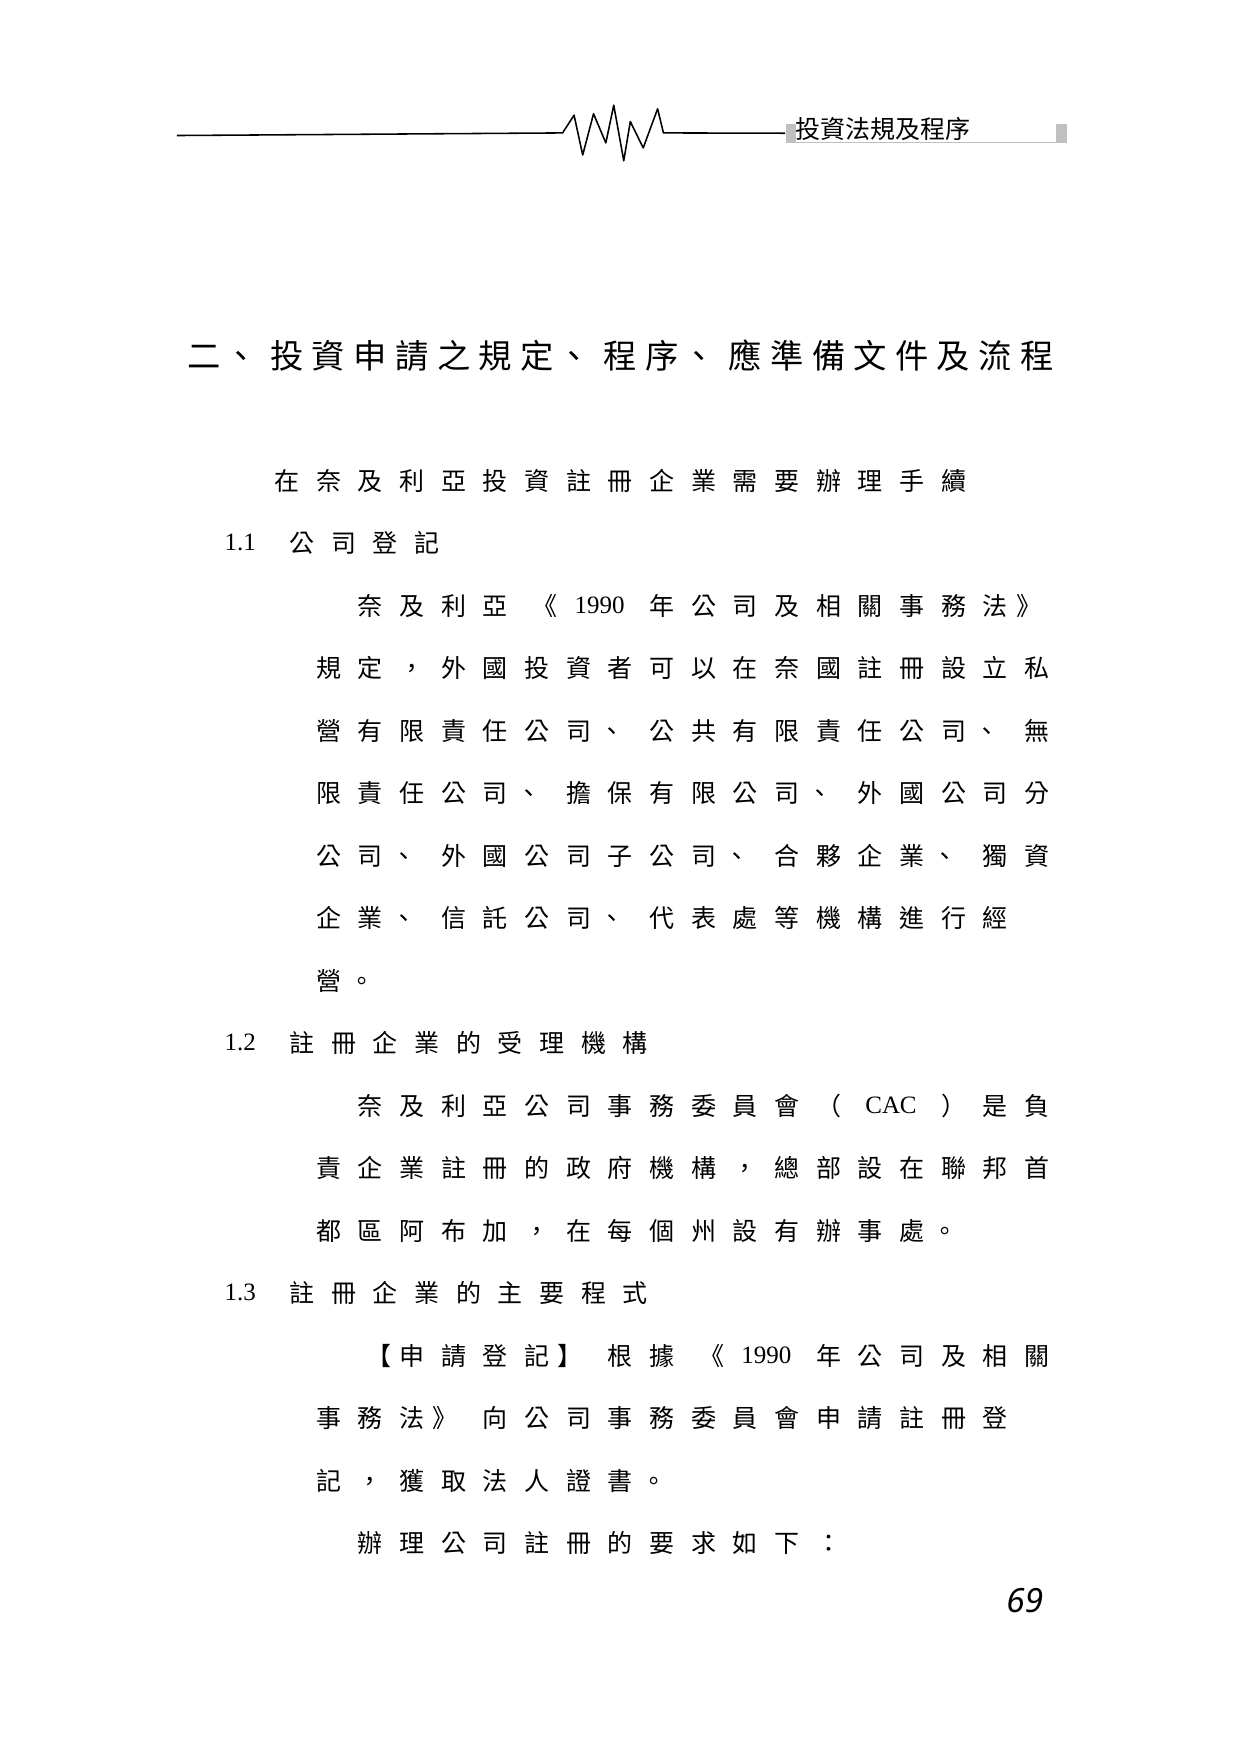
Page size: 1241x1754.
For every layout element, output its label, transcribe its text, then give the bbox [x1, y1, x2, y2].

text 1.1 公司登記 [207, 500, 1058, 563]
text 辦理公司註冊的要求如下： [281, 1500, 1058, 1563]
text 1.3 註冊企業的主要程式 [207, 1250, 1058, 1313]
text 1.2 註冊企業的受理機構 [207, 1000, 1058, 1063]
text 二、投資申請之規定、程序、應準備文件及流程 [183, 313, 1058, 375]
text 在奈及利亞投資註冊企業需要辦理手續 [183, 438, 1058, 500]
text 【申請登記】根據《1990年公司及相關事務法》向公司事務委員會申請註冊登記，獲取法人證書。 [281, 1313, 1058, 1500]
text 奈及利亞《1990年公司及相關事務法》規定，外國投資者可以在奈國註冊設立私營有限責任公司、公共有限責任公司、無限責任公司、擔保有限公司、外國公司分公司、外國公司子公司、合夥企業、獨資企業、信託公司、代表處等機構進行經營。 [281, 563, 1058, 1000]
text 奈及利亞公司事務委員會（CAC）是負責企業註冊的政府機構，總部設在聯邦首都區阿布加，在每個州設有辦事處。 [281, 1063, 1058, 1250]
